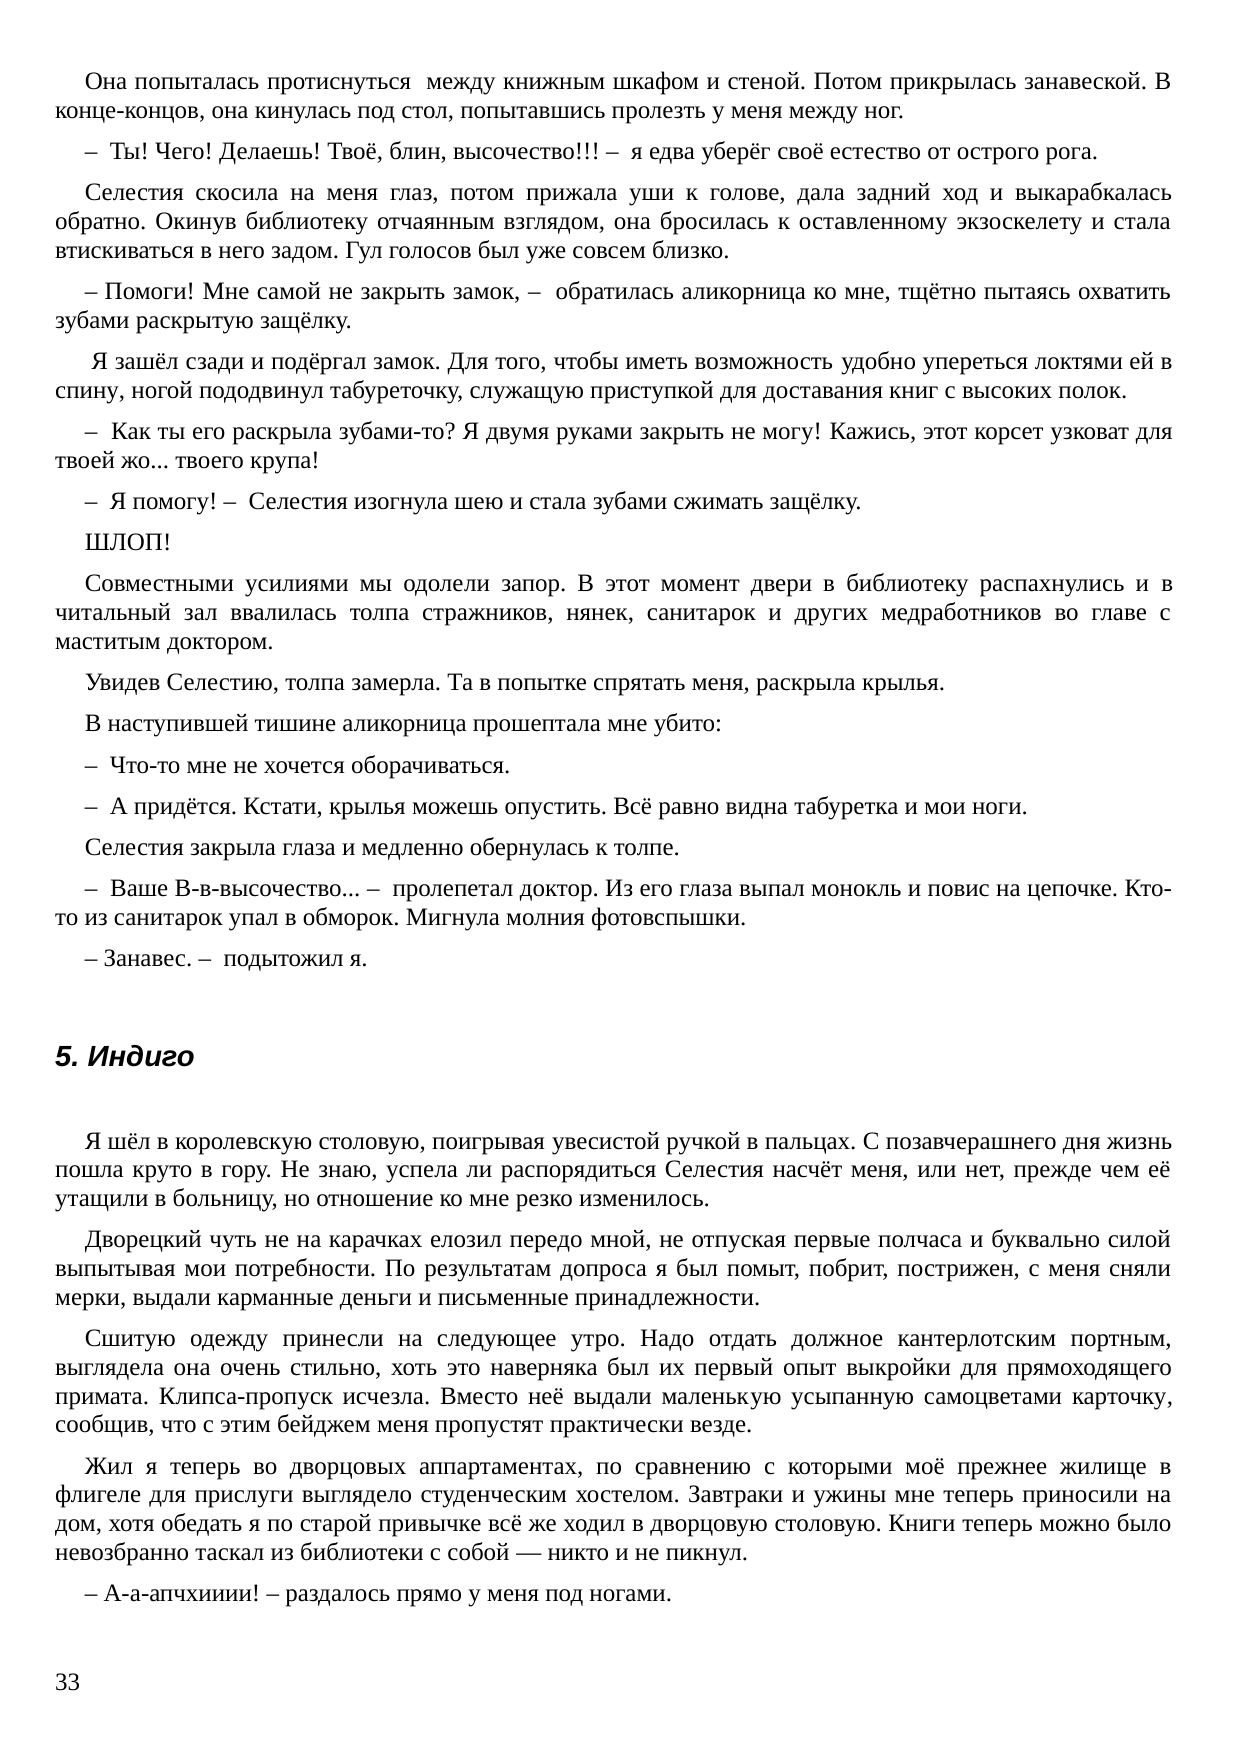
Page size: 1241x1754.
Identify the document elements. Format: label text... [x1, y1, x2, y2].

text Увидев Селестию, толпа замерла. Та в попытке спрятать меня, раскрыла крылья. [55, 667, 1173, 696]
text – Как ты его раскрыла зубами-то? Я двумя руками закрыть не могу! Кажись, этот корсет узковат для твоей жо... твоего крупа! [55, 416, 1173, 473]
text Я зашёл сзади и подёргал замок. Для того, чтобы иметь возможность удобно упереться локтями ей в спину, ногой пододвинул табуреточку, служащую приступкой для доставания книг с высоких полок. [55, 346, 1173, 403]
subtitle 5. Индиго [55, 1038, 1173, 1072]
text – Я помогу! – Селестия изогнула шею и стала зубами сжимать защёлку. [55, 486, 1173, 515]
text Я шёл в королевскую столовую, поигрывая увесистой ручкой в пальцах. С позавчерашнего дня жизнь пошла круто в гору. Не знаю, успела ли распорядиться Селестия насчёт меня, или нет, прежде чем её утащили в больницу, но отношение ко мне резко изменилось. [55, 1126, 1173, 1212]
text – Ваше В-в-высочество... – пролепетал доктор. Из его глаза выпал монокль и повис на цепочке. Кто-то из санитарок упал в обморок. Мигнула молния фотовспышки. [55, 873, 1173, 931]
text Сшитую одежду принесли на следующее утро. Надо отдать должное кантерлотским портным, выглядела она очень стильно, хоть это наверняка был их первый опыт выкройки для прямоходящего примата. Клипса-пропуск исчезла. Вместо неё выдали маленькую усыпанную самоцветами карточку, сообщив, что с этим бейджем меня пропустят практически везде. [55, 1323, 1173, 1438]
text Селестия скосила на меня глаз, потом прижала уши к голове, дала задний ход и выкарабкалась обратно. Окинув библиотеку отчаянным взглядом, она бросилась к оставленному экзоскелету и стала втискиваться в него задом. Гул голосов был уже совсем близко. [55, 177, 1173, 263]
text Совместными усилиями мы одолели запор. В этот момент двери в библиотеку распахнулись и в читальный зал ввалилась толпа стражников, нянек, санитарок и других медработников во главе с маститым доктором. [55, 568, 1173, 655]
text Жил я теперь во дворцовых аппартаментах, по сравнению с которыми моё прежнее жилище в флигеле для прислуги выглядело студенческим хостелом. Завтраки и ужины мне теперь приносили на дом, хотя обедать я по старой привычке всё же ходил в дворцовую столовую. Книги теперь можно было невозбранно таскал из библиотеки с собой — никто и не пикнул. [55, 1451, 1173, 1566]
text В наступившей тишине аликорница прошептала мне убито: [55, 708, 1173, 737]
text – Что-то мне не хочется оборачиваться. [55, 750, 1173, 778]
text – Помоги! Мне самой не закрыть замок, – обратилась аликорница ко мне, тщётно пытаясь охватить зубами раскрытую защёлку. [55, 276, 1173, 333]
text – Ты! Чего! Делаешь! Твоё, блин, высочество!!! – я едва уберёг своё естество от острого рога. [55, 136, 1173, 165]
text Селестия закрыла глаза и медленно обернулась к толпе. [55, 832, 1173, 861]
text Дворецкий чуть не на карачках елозил передо мной, не отпуская первые полчаса и буквально силой выпытывая мои потребности. По результатам допроса я был помыт, побрит, пострижен, с меня сняли мерки, выдали карманные деньги и письменные принадлежности. [55, 1224, 1173, 1311]
text – А-а-апчхииии! – раздалось прямо у меня под ногами. [55, 1578, 1173, 1607]
text Она попыталась протиснуться между книжным шкафом и стеной. Потом прикрылась занавеской. В конце-концов, она кинулась под стол, попытавшись пролезть у меня между ног. [55, 66, 1173, 123]
text – А придётся. Кстати, крылья можешь опустить. Всё равно видна табуретка и мои ноги. [55, 791, 1173, 820]
text – Занавес. – подытожил я. [55, 943, 1173, 972]
text ШЛОП! [55, 527, 1173, 556]
